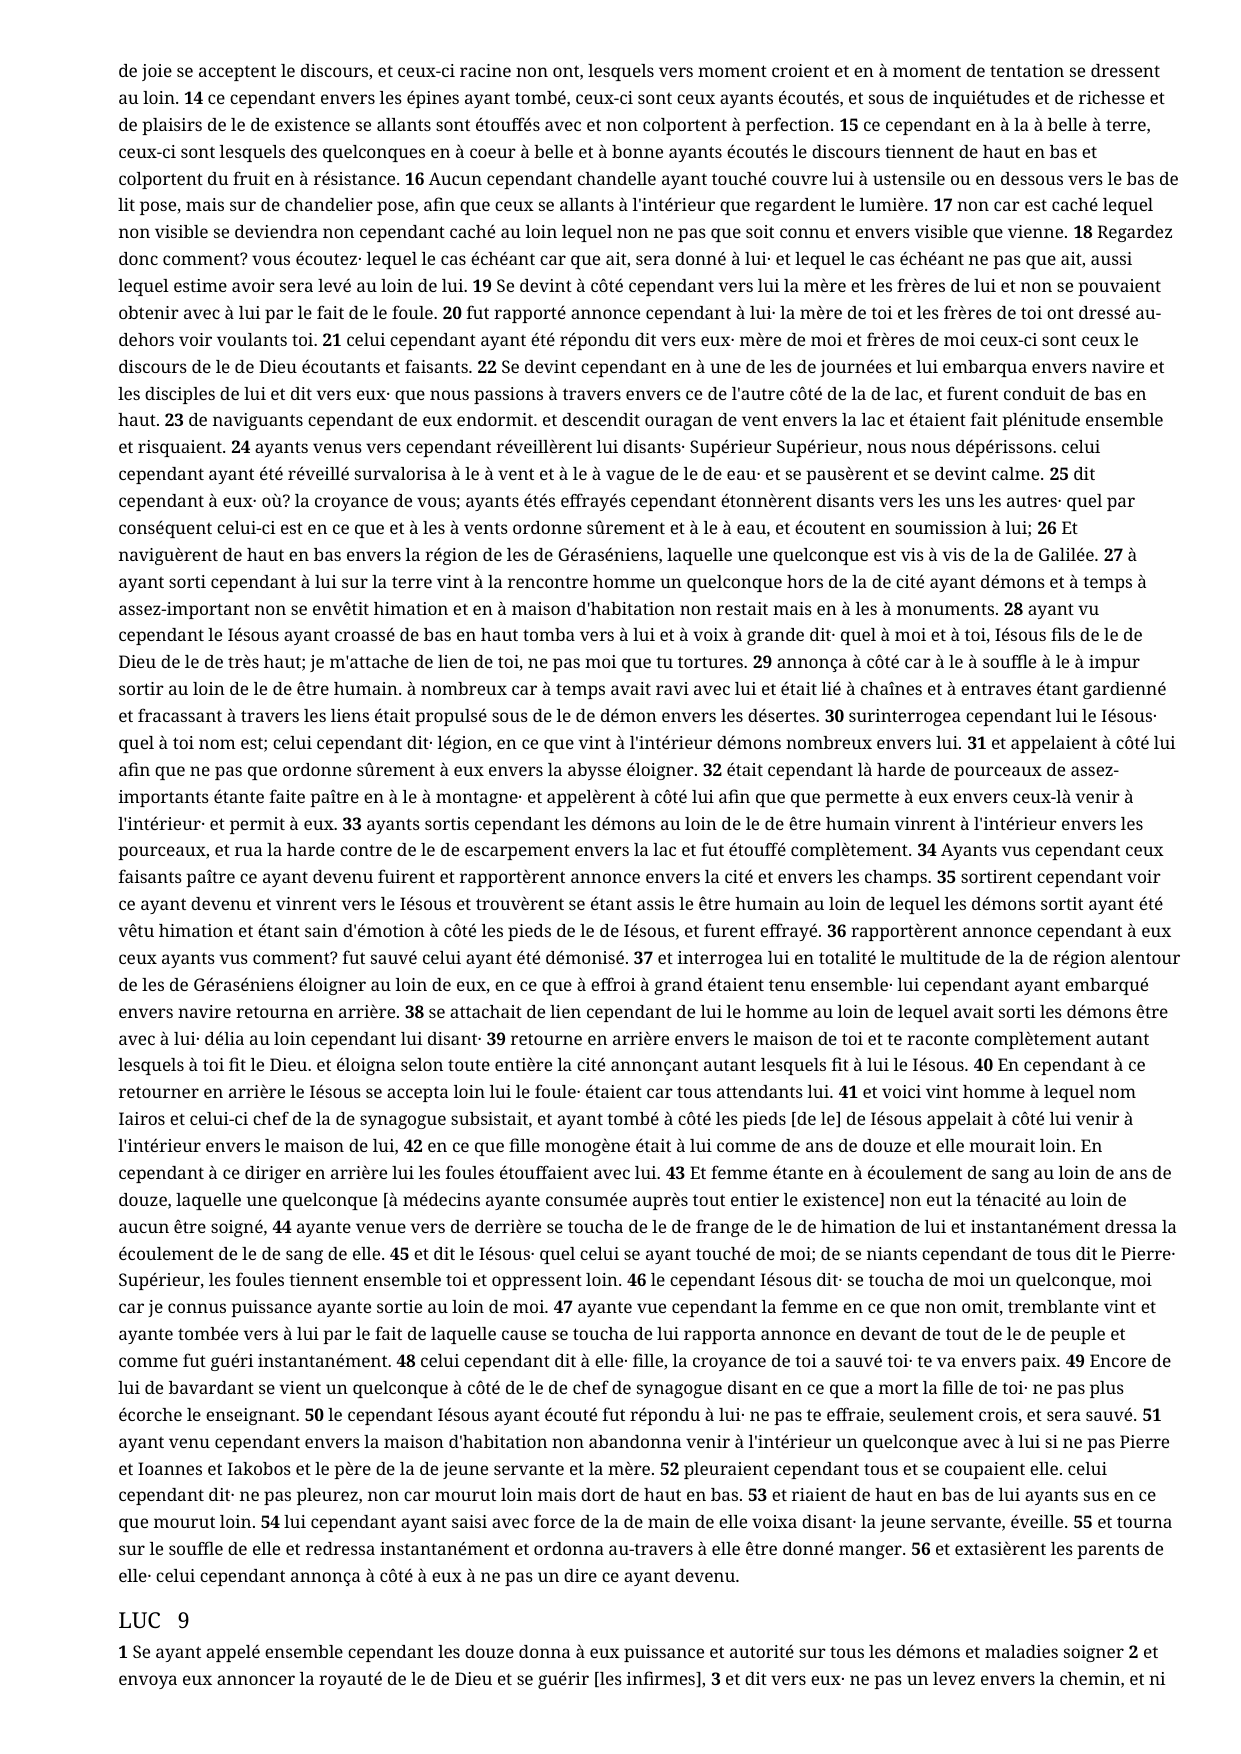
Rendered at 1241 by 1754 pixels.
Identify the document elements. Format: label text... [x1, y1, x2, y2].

text de joie se acceptent le discours, et ceux-ci racine non ont, lesquels vers moment croient et en à moment de tentation se dressent au loin. 14 ce cependant envers les épines ayant tombé, ceux-ci sont ceux ayants écoutés, et sous de inquiétudes et de richesse et de plaisirs de le de existence se allants sont étouffés avec et non colportent à perfection. 15 ce cependant en à la à belle à terre, ceux-ci sont lesquels des quelconques en à coeur à belle et à bonne ayants écoutés le discours tiennent de haut en bas et colportent du fruit en à résistance. 16 Aucun cependant chandelle ayant touché couvre lui à ustensile ou en dessous vers le bas de lit pose, mais sur de chandelier pose, afin que ceux se allants à l'intérieur que regardent le lumière. 17 non car est caché lequel non visible se deviendra non cependant caché au loin lequel non ne pas que soit connu et envers visible que vienne. 18 Regardez donc comment? vous écoutez· lequel le cas échéant car que ait, sera donné à lui· et lequel le cas échéant ne pas que ait, aussi lequel estime avoir sera levé au loin de lui. 19 Se devint à côté cependant vers lui la mère et les frères de lui et non se pouvaient obtenir avec à lui par le fait de le foule. 20 fut rapporté annonce cependant à lui· la mère de toi et les frères de toi ont dressé au-dehors voir voulants toi. 21 celui cependant ayant été répondu dit vers eux· mère de moi et frères de moi ceux-ci sont ceux le discours de le de Dieu écoutants et faisants. 22 Se devint cependant en à une de les de journées et lui embarqua envers navire et les disciples de lui et dit vers eux· que nous passions à travers envers ce de l'autre côté de la de lac, et furent conduit de bas en haut. 23 de naviguants cependant de eux endormit. et descendit ouragan de vent envers la lac et étaient fait plénitude ensemble et risquaient. 24 ayants venus vers cependant réveillèrent lui disants· Supérieur Supérieur, nous nous dépérissons. celui cependant ayant été réveillé survalorisa à le à vent et à le à vague de le de eau· et se pausèrent et se devint calme. 25 dit cependant à eux· où? la croyance de vous; ayants étés effrayés cependant étonnèrent disants vers les uns les autres· quel par conséquent celui-ci est en ce que et à les à vents ordonne sûrement et à le à eau, et écoutent en soumission à lui; 26 Et naviguèrent de haut en bas envers la région de les de Géraséniens, laquelle une quelconque est vis à vis de la de Galilée. 27 à ayant sorti cependant à lui sur la terre vint à la rencontre homme un quelconque hors de la de cité ayant démons et à temps à assez-important non se envêtit himation et en à maison d'habitation non restait mais en à les à monuments. 28 ayant vu cependant le Iésous ayant croassé de bas en haut tomba vers à lui et à voix à grande dit· quel à moi et à toi, Iésous fils de le de Dieu de le de très haut; je m'attache de lien de toi, ne pas moi que tu tortures. 29 annonça à côté car à le à souffle à le à impur sortir au loin de le de être humain. à nombreux car à temps avait ravi avec lui et était lié à chaînes et à entraves étant gardienné et fracassant à travers les liens était propulsé sous de le de démon envers les désertes. 30 surinterrogea cependant lui le Iésous· quel à toi nom est; celui cependant dit· légion, en ce que vint à l'intérieur démons nombreux envers lui. 31 et appelaient à côté lui afin que ne pas que ordonne sûrement à eux envers la abysse éloigner. 32 était cependant là harde de pourceaux de assez-importants étante faite paître en à le à montagne· et appelèrent à côté lui afin que que permette à eux envers ceux-là venir à l'intérieur· et permit à eux. 33 ayants sortis cependant les démons au loin de le de être humain vinrent à l'intérieur envers les pourceaux, et rua la harde contre de le de escarpement envers la lac et fut étouffé complètement. 34 Ayants vus cependant ceux faisants paître ce ayant devenu fuirent et rapportèrent annonce envers la cité et envers les champs. 35 sortirent cependant voir ce ayant devenu et vinrent vers le Iésous et trouvèrent se étant assis le être humain au loin de lequel les démons sortit ayant été vêtu himation et étant sain d'émotion à côté les pieds de le de Iésous, et furent effrayé. 36 rapportèrent annonce cependant à eux ceux ayants vus comment? fut sauvé celui ayant été démonisé. 37 et interrogea lui en totalité le multitude de la de région alentour de les de Géraséniens éloigner au loin de eux, en ce que à effroi à grand étaient tenu ensemble· lui cependant ayant embarqué envers navire retourna en arrière. 38 se attachait de lien cependant de lui le homme au loin de lequel avait sorti les démons être avec à lui· délia au loin cependant lui disant· 39 retourne en arrière envers le maison de toi et te raconte complètement autant lesquels à toi fit le Dieu. et éloigna selon toute entière la cité annonçant autant lesquels fit à lui le Iésous. 40 En cependant à ce retourner en arrière le Iésous se accepta loin lui le foule· étaient car tous attendants lui. 41 et voici vint homme à lequel nom Iairos et celui-ci chef de la de synagogue subsistait, et ayant tombé à côté les pieds [de le] de Iésous appelait à côté lui venir à l'intérieur envers le maison de lui, 42 en ce que fille monogène était à lui comme de ans de douze et elle mourait loin. En cependant à ce diriger en arrière lui les foules étouffaient avec lui. 43 Et femme étante en à écoulement de sang au loin de ans de douze, laquelle une quelconque [à médecins ayante consumée auprès tout entier le existence] non eut la ténacité au loin de aucun être soigné, 44 ayante venue vers de derrière se toucha de le de frange de le de himation de lui et instantanément dressa la écoulement de le de sang de elle. 45 et dit le Iésous· quel celui se ayant touché de moi; de se niants cependant de tous dit le Pierre· Supérieur, les foules tiennent ensemble toi et oppressent loin. 46 le cependant Iésous dit· se toucha de moi un quelconque, moi car je connus puissance ayante sortie au loin de moi. 47 ayante vue cependant la femme en ce que non omit, tremblante vint et ayante tombée vers à lui par le fait de laquelle cause se toucha de lui rapporta annonce en devant de tout de le de peuple et comme fut guéri instantanément. 48 celui cependant dit à elle· fille, la croyance de toi a sauvé toi· te va envers paix. 49 Encore de lui de bavardant se vient un quelconque à côté de le de chef de synagogue disant en ce que a mort la fille de toi· ne pas plus écorche le enseignant. 50 le cependant Iésous ayant écouté fut répondu à lui· ne pas te effraie, seulement crois, et sera sauvé. 51 ayant venu cependant envers la maison d'habitation non abandonna venir à l'intérieur un quelconque avec à lui si ne pas Pierre et Ioannes et Iakobos et le père de la de jeune servante et la mère. 52 pleuraient cependant tous et se coupaient elle. celui cependant dit· ne pas pleurez, non car mourut loin mais dort de haut en bas. 53 et riaient de haut en bas de lui ayants sus en ce que mourut loin. 54 lui cependant ayant saisi avec force de la de main de elle voixa disant· la jeune servante, éveille. 55 et tourna sur le souffle de elle et redressa instantanément et ordonna au-travers à elle être donné manger. 56 et extasièrent les parents de elle· celui cependant annonça à côté à eux à ne pas un dire ce ayant devenu. [118, 59, 1181, 1587]
text 1 Se ayant appelé ensemble cependant les douze donna à eux puissance et autorité sur tous les démons et maladies soigner 2 et envoya eux annoncer la royauté de le de Dieu et se guérir [les infirmes], 3 et dit vers eux· ne pas un levez envers la chemin, et ni [118, 1640, 1181, 1690]
text LUC 9 [118, 1606, 1181, 1635]
